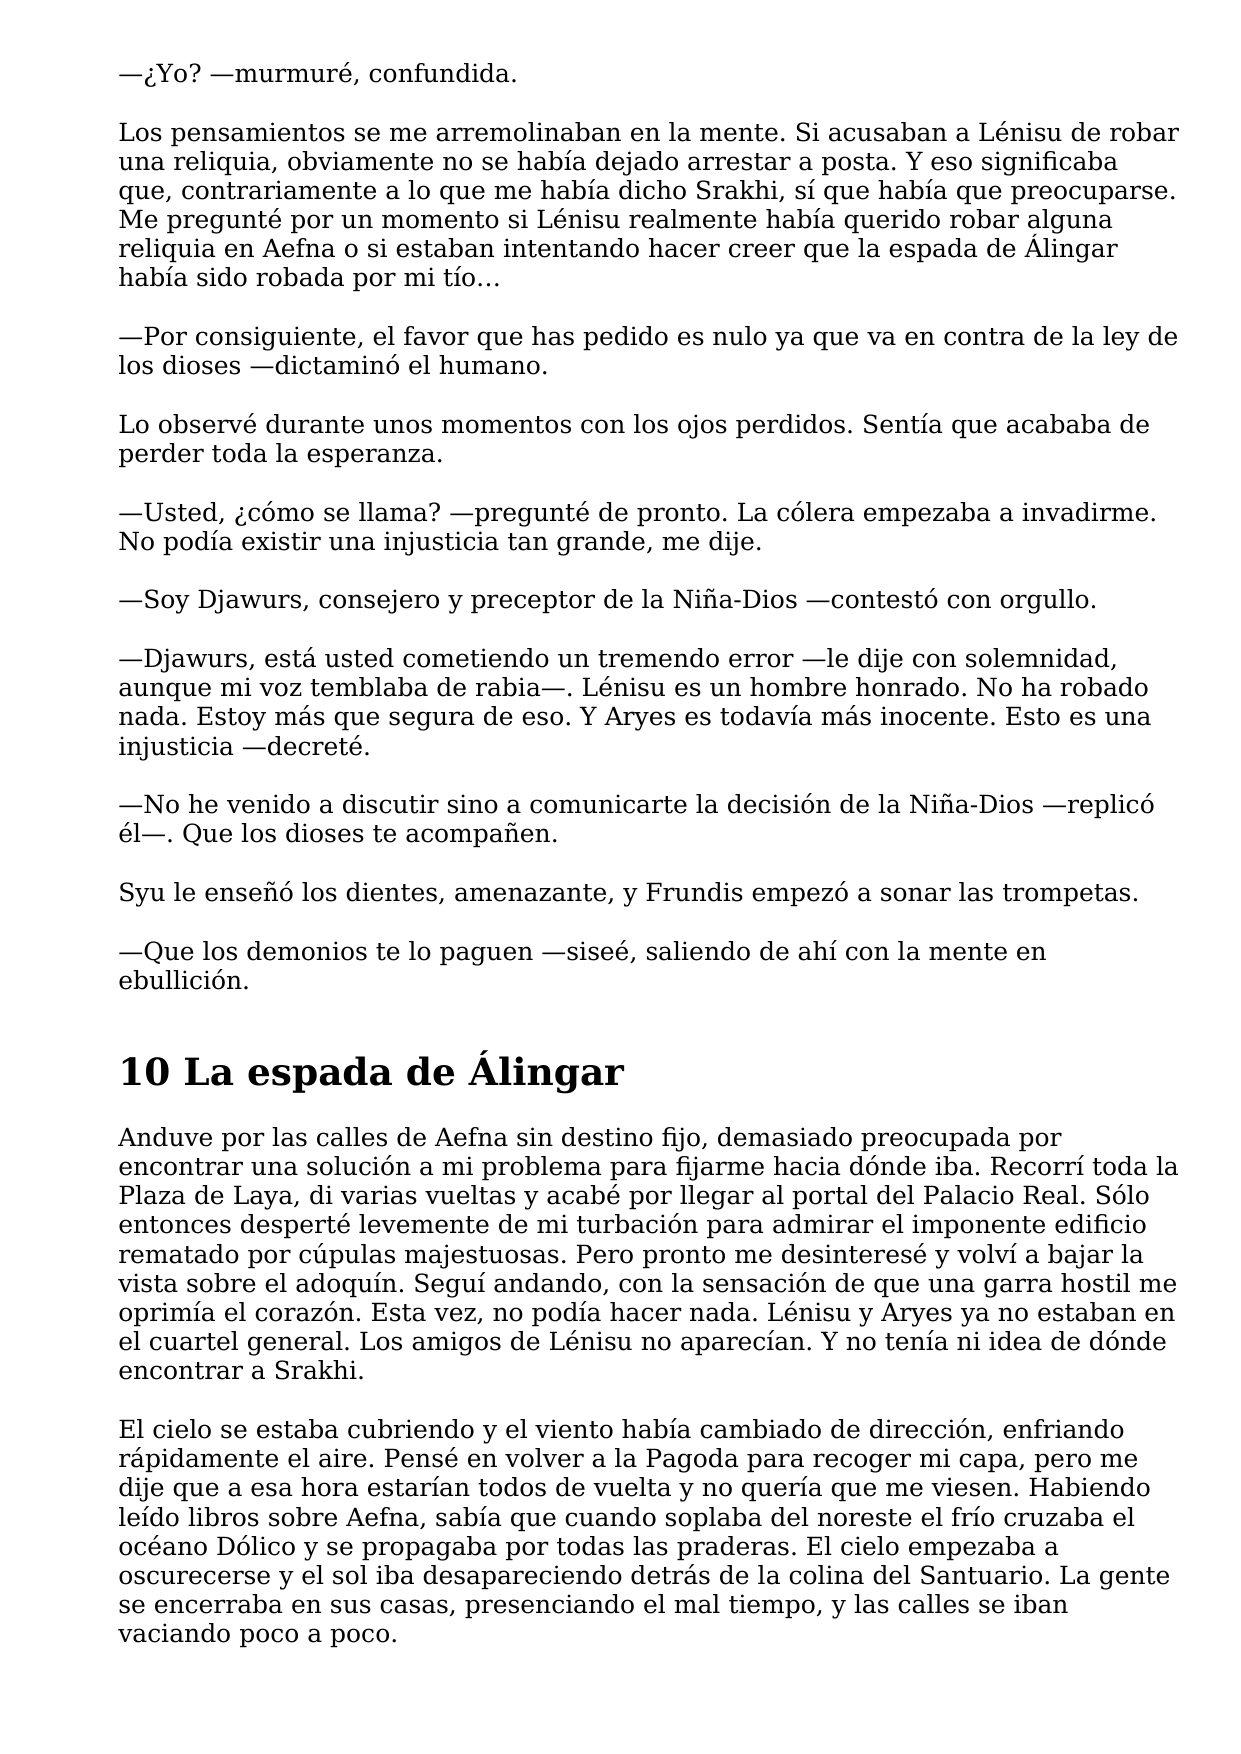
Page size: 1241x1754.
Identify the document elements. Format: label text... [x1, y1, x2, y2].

text —Que los demonios te lo paguen —siseé, saliendo de ahí con la mente en ebullición. [118, 937, 1181, 995]
subtitle 10 La espada de Álingar [118, 1050, 1181, 1094]
text —¿Yo? —murmuré, confundida. [118, 59, 1181, 88]
text Syu le enseñó los dientes, amenazante, y Frundis empezó a sonar las trompetas. [118, 878, 1181, 907]
text El cielo se estaba cubriendo y el viento había cambiado de dirección, enfriando rápidamente el aire. Pensé en volver a la Pagoda para recoger mi capa, pero me dije que a esa hora estarían todos de vuelta y no quería que me viesen. Habiendo leído libros sobre Aefna, sabía que cuando soplaba del noreste el frío cruzaba el océano Dólico y se propagaba por todas las praderas. El cielo empezaba a oscurecerse y el sol iba desapareciendo detrás de la colina del Santuario. La gente se encerraba en sus casas, presenciando el mal tiempo, y las calles se iban vaciando poco a poco. [118, 1415, 1181, 1648]
text —Soy Djawurs, consejero y preceptor de la Niña-Dios —contestó con orgullo. [118, 586, 1181, 615]
text —Usted, ¿cómo se llama? —pregunté de pronto. La cólera empezaba a invadirme. No podía existir una injusticia tan grande, me dije. [118, 498, 1181, 556]
text —No he venido a discutir sino a comunicarte la decisión de la Niña-Dios —replicó él—. Que los dioses te acompañen. [118, 790, 1181, 849]
text —Djawurs, está usted cometiendo un tremendo error —le dije con solemnidad, aunque mi voz temblaba de rabia—. Lénisu es un hombre honrado. No ha robado nada. Estoy más que segura de eso. Y Aryes es todavía más inocente. Esto es una injusticia —decreté. [118, 644, 1181, 761]
text Anduve por las calles de Aefna sin destino fijo, demasiado preocupada por encontrar una solución a mi problema para fijarme hacia dónde iba. Recorrí toda la Plaza de Laya, di varias vueltas y acabé por llegar al portal del Palacio Real. Sólo entonces desperté levemente de mi turbación para admirar el imponente edificio rematado por cúpulas majestuosas. Pero pronto me desinteresé y volví a bajar la vista sobre el adoquín. Seguí andando, con la sensación de que una garra hostil me oprimía el corazón. Esta vez, no podía hacer nada. Lénisu y Aryes ya no estaban en el cuartel general. Los amigos de Lénisu no aparecían. Y no tenía ni idea de dónde encontrar a Srakhi. [118, 1123, 1181, 1386]
text Los pensamientos se me arremolinaban en la mente. Si acusaban a Lénisu de robar una reliquia, obviamente no se había dejado arrestar a posta. Y eso significaba que, contrariamente a lo que me había dicho Srakhi, sí que había que preocuparse. Me pregunté por un momento si Lénisu realmente había querido robar alguna reliquia en Aefna o si estaban intentando hacer creer que la espada de Álingar había sido robada por mi tío… [118, 118, 1181, 293]
text —Por consiguiente, el favor que has pedido es nulo ya que va en contra de la ley de los dioses —dictaminó el humano. [118, 322, 1181, 381]
text Lo observé durante unos momentos con los ojos perdidos. Sentía que acababa de perder toda la esperanza. [118, 410, 1181, 468]
